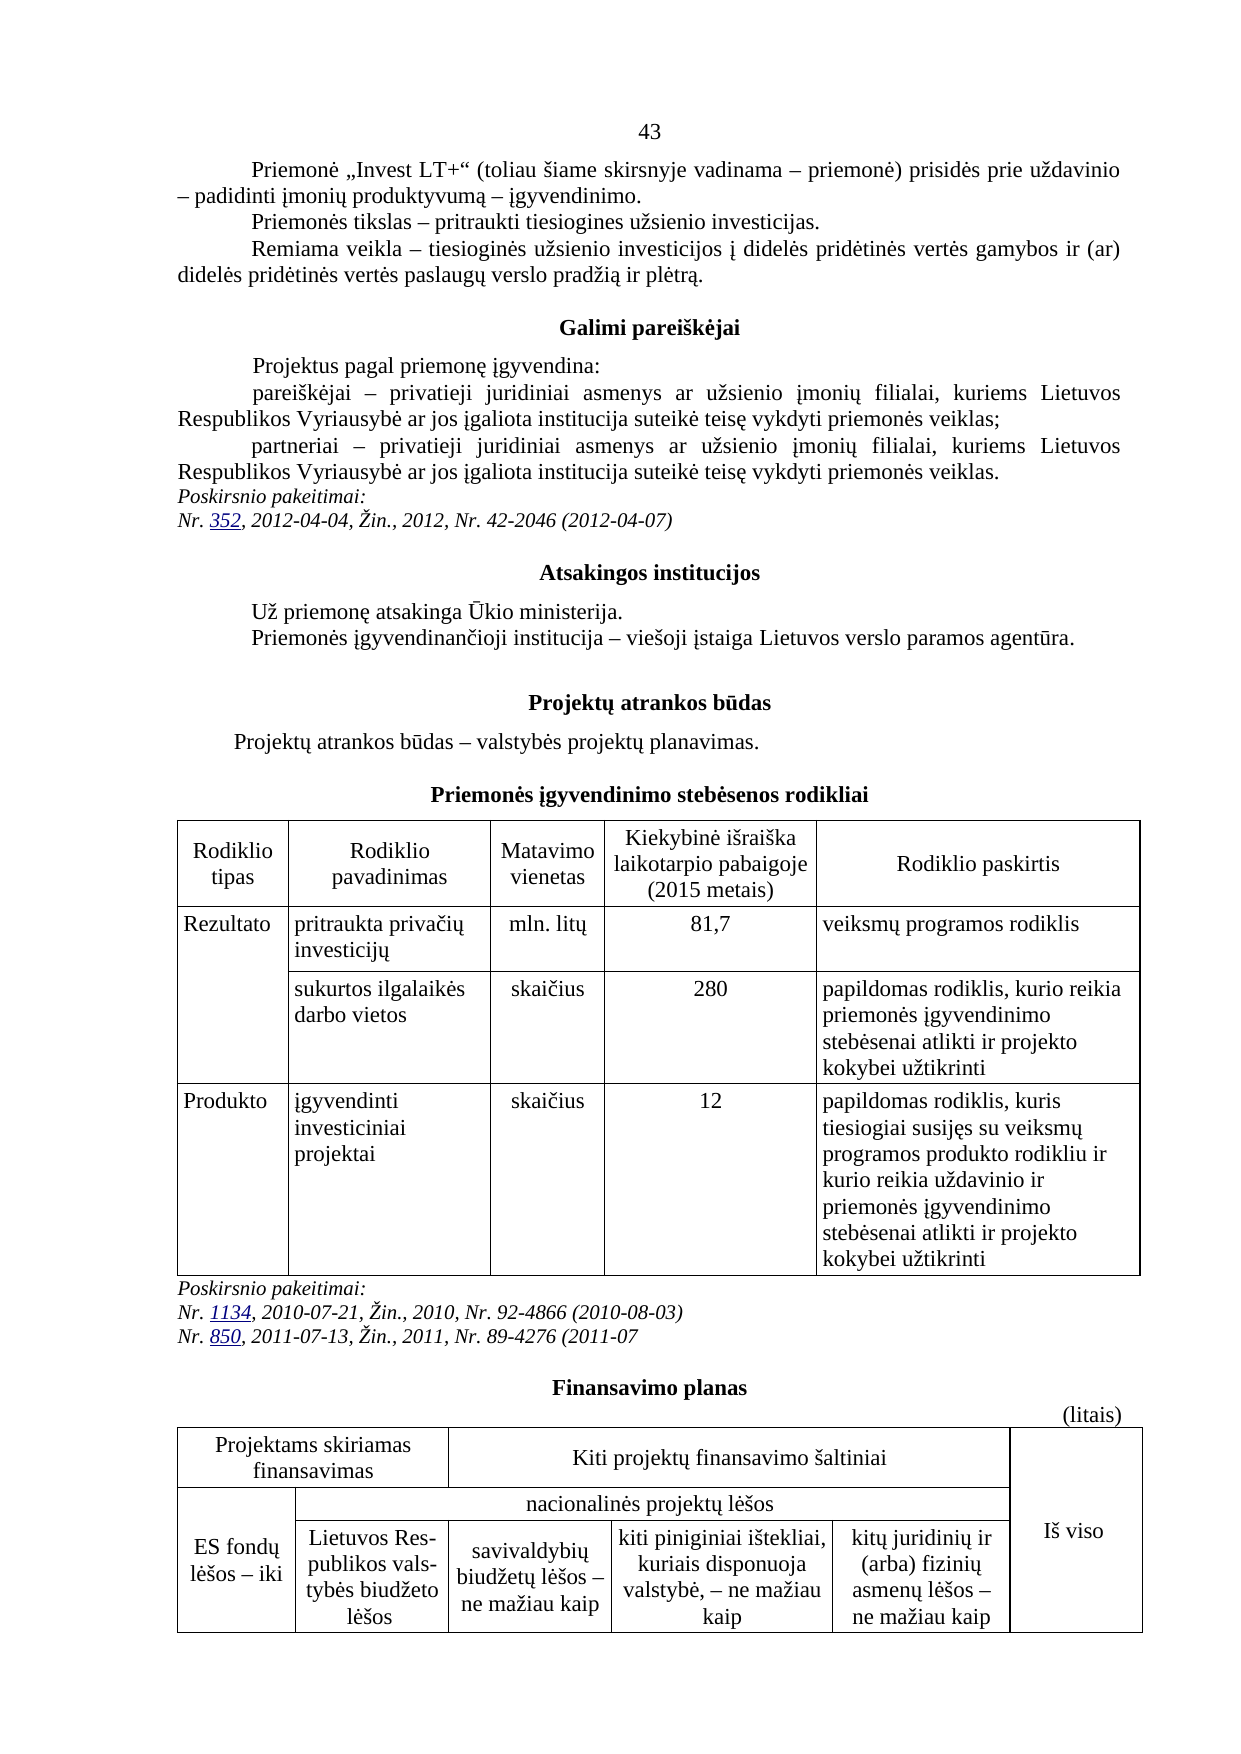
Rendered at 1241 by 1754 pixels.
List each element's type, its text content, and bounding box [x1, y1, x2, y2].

table_cell 81,7 [605, 907, 816, 971]
table_cell papildomas rodiklis, kuris tiesiogiai susijęs su veiksmų programos produkto rodikliu ir kurio reikia uždavinio ir priemonės įgyvendinimo stebėsenai atlikti ir projekto kokybei užtikrinti [817, 1084, 1139, 1275]
table_header Rodiklio paskirtis [817, 821, 1139, 906]
text Projektus pagal priemonę įgyvendina: [177, 353, 1122, 379]
text (litais) [177, 1401, 1122, 1427]
text Remiama veikla – tiesioginės užsienio investicijos į didelės pridėtinės vertės gamybos ir (ar) didelės pridėtinės vertės paslaugų verslo pradžią ir plėtrą. [177, 235, 1122, 287]
text partneriai – privatieji juridiniai asmenys ar užsienio įmonių filialai, kuriems Lietuvos Respublikos Vyriausybė ar jos įgaliota institucija suteikė teisę vykdyti priemonės veiklas. [177, 432, 1122, 484]
table_header Iš viso [1011, 1428, 1142, 1632]
table_cell 280 [605, 972, 816, 1083]
text Projektų atrankos būdas [177, 689, 1122, 716]
text Nr. 850, 2011-07-13, Žin., 2011, Nr. 89-4276 (2011-07 [177, 1324, 1122, 1348]
text Priemonės tikslas – pritraukti tiesiogines užsienio investicijas. [177, 208, 1122, 235]
table_cell Lietuvos Res­publikos vals­tybės biudžeto lėšos [296, 1521, 448, 1632]
text Poskirsnio pakeitimai: [177, 484, 1122, 508]
table_cell savivaldybių biudžetų lėšos – ne mažiau kaip [449, 1521, 611, 1632]
table_cell nacionalinės projektų lėšos [296, 1488, 1009, 1520]
table_header Matavimo vienetas [491, 821, 604, 906]
table_cell 12 [605, 1084, 816, 1275]
text Finansavimo planas [177, 1374, 1122, 1401]
table_header Kiti projektų finansavimo šaltiniai [449, 1428, 1009, 1487]
table_cell kiti piniginiai ištekliai, kuriais disponuoja valstybė, – ne mažiau kaip [612, 1521, 832, 1632]
table_cell mln. litų [491, 907, 604, 971]
table_header Kiekybinė išraiška laikotarpio pabaigoje (2015 metais) [605, 821, 816, 906]
table_cell papildomas rodiklis, kurio reikia priemonės įgyvendinimo stebėsenai atlikti ir projekto kokybei užtikrinti [817, 972, 1139, 1083]
table_cell sukurtos ilgalaikės darbo vietos [289, 972, 490, 1083]
text Už priemonę atsakinga Ūkio ministerija. [177, 598, 1122, 624]
table_cell Produkto [178, 1084, 288, 1275]
table_header Projektams skiriamas finansavimas [178, 1428, 448, 1487]
text Galimi pareiškėjai [177, 314, 1122, 340]
table_header Rodiklio tipas [178, 821, 288, 906]
table_cell veiksmų programos rodiklis [817, 907, 1139, 971]
table_cell skaičius [491, 972, 604, 1083]
text Nr. 352, 2012-04-04, Žin., 2012, Nr. 42-2046 (2012-04-07) [177, 508, 1122, 532]
text Priemonės įgyvendinančioji institucija – viešoji įstaiga Lietuvos verslo paramos agentūra. [177, 624, 1122, 650]
table_cell skaičius [491, 1084, 604, 1275]
table_cell Rezultato [178, 907, 288, 1083]
table_cell ES fondų lėšos – iki [178, 1488, 295, 1632]
text Priemonės įgyvendinimo stebėsenos rodikliai [177, 781, 1122, 807]
text pareiškėjai – privatieji juridiniai asmenys ar užsienio įmonių filialai, kuriems Lietuvos Respublikos Vyriausybė ar jos įgaliota institucija suteikė teisę vykdyti priemonės veiklas; [177, 379, 1122, 432]
text Priemonė „Invest LT+“ (toliau šiame skirsnyje vadinama – priemonė) prisidės prie uždavinio – padidinti įmonių produktyvumą – įgyvendinimo. [177, 156, 1122, 208]
text Atsakingos institucijos [177, 559, 1122, 585]
text Nr. 1134, 2010-07-21, Žin., 2010, Nr. 92-4866 (2010-08-03) [177, 1300, 1122, 1324]
table_cell įgyvendinti investiciniai projektai [289, 1084, 490, 1275]
text Projektų atrankos būdas – valstybės projektų planavimas. [177, 728, 1122, 754]
table_header Rodiklio pavadinimas [289, 821, 490, 906]
text Poskirsnio pakeitimai: [177, 1276, 1122, 1300]
table_cell pritraukta privačių investicijų [289, 907, 490, 971]
table_cell kitų juridinių ir (arba) fizinių asmenų lėšos – ne mažiau kaip [833, 1521, 1009, 1632]
